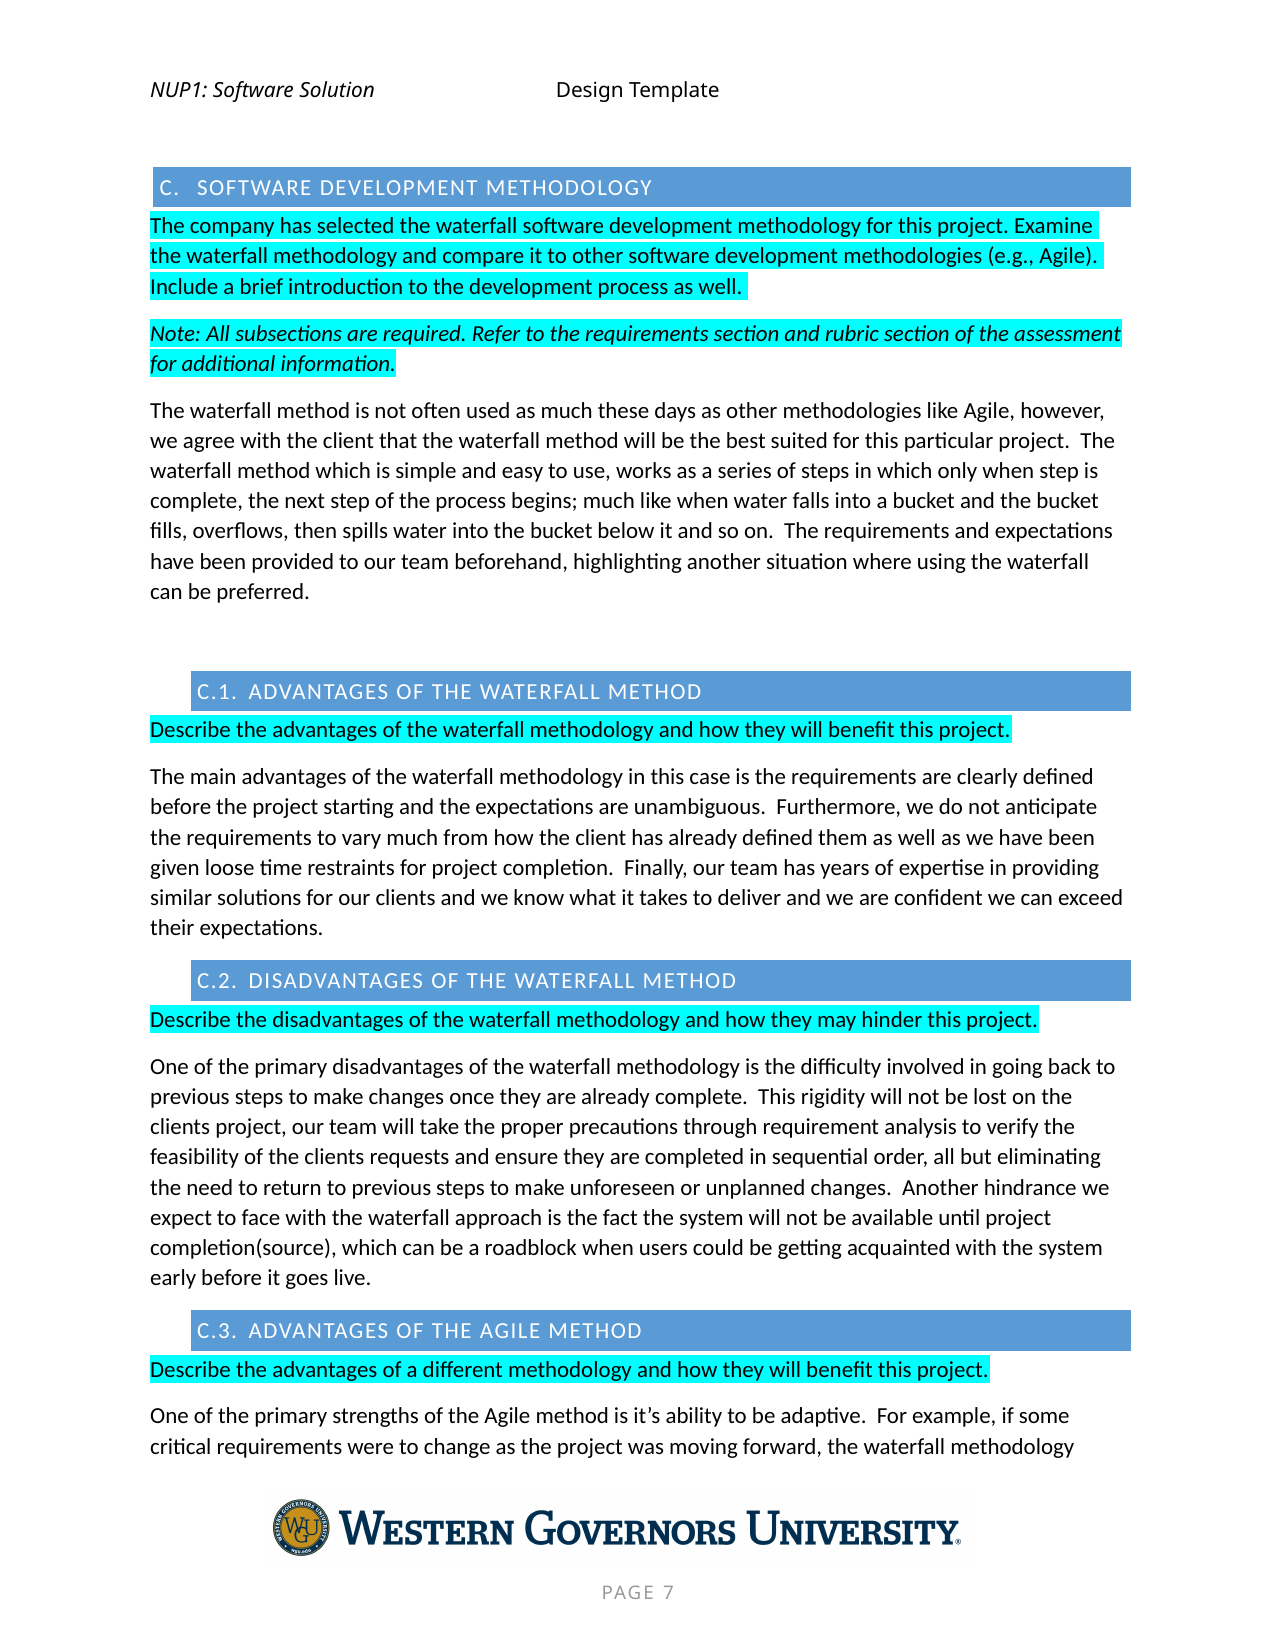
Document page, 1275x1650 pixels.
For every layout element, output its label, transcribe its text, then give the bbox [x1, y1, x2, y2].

subtitle Advantages of the waterfall method [197, 677, 1125, 705]
text The waterfall method is not often used as much these days as other methodologies like Agile, however, we agree with the client that the waterfall method will be the best suited for this particular project. The waterfall method which is simple and easy to use, works as a series of steps in which only when step is complete, the next step of the process begins; much like when water falls into a bucket and the bucket fills, overflows, then spills water into the bucket below it and so on. The requirements and expectations have been provided to our team beforehand, highlighting another situation where using the waterfall can be preferred. [150, 396, 1125, 605]
text The main advantages of the waterfall methodology in this case is the requirements are clearly defined before the project starting and the expectations are unambiguous. Furthermore, we do not anticipate the requirements to vary much from how the client has already defined them as well as we have been given loose time restraints for project completion. Finally, our team has years of expertise in providing similar solutions for our clients and we know what it takes to deliver and we are confident we can exceed their expectations. [150, 762, 1125, 941]
text One of the primary strengths of the Agile method is it’s ability to be adaptive. For example, if some critical requirements were to change as the project was moving forward, the waterfall methodology [150, 1402, 1125, 1460]
text Describe the advantages of a different methodology and how they will benefit this project. [150, 1355, 1125, 1383]
text The company has selected the waterfall software development methodology for this project. Examine the waterfall methodology and compare it to other software development methodologies (e.g., Agile). Include a brief introduction to the development process as well. [150, 211, 1125, 300]
text One of the primary disadvantages of the waterfall methodology is the difficulty involved in going back to previous steps to make changes once they are already complete. This rigidity will not be lost on the clients project, our team will take the proper precautions through requirement analysis to verify the feasibility of the clients requests and ensure they are completed in sequential order, all but eliminating the need to return to previous steps to make unforeseen or unplanned changes. Another hindrance we expect to face with the waterfall approach is the fact the system will not be available until project completion(source), which can be a roadblock when users could be getting acquainted with the system early before it goes live. [150, 1052, 1125, 1291]
text Describe the disadvantages of the waterfall methodology and how they may hinder this project. [150, 1005, 1125, 1033]
subtitle DisAdvantages of the waterfall method [197, 966, 1125, 994]
text Note: All subsections are required. Refer to the requirements section and rubric section of the assessment for additional information. [150, 319, 1125, 377]
text Describe the advantages of the waterfall methodology and how they will benefit this project. [150, 715, 1125, 743]
picture [263, 1488, 974, 1567]
subtitle Advantages of THE AGILE METHOd [197, 1316, 1125, 1344]
subtitle SOFTWARE DEVELOPMENT METHODOLOGY [159, 173, 1125, 201]
